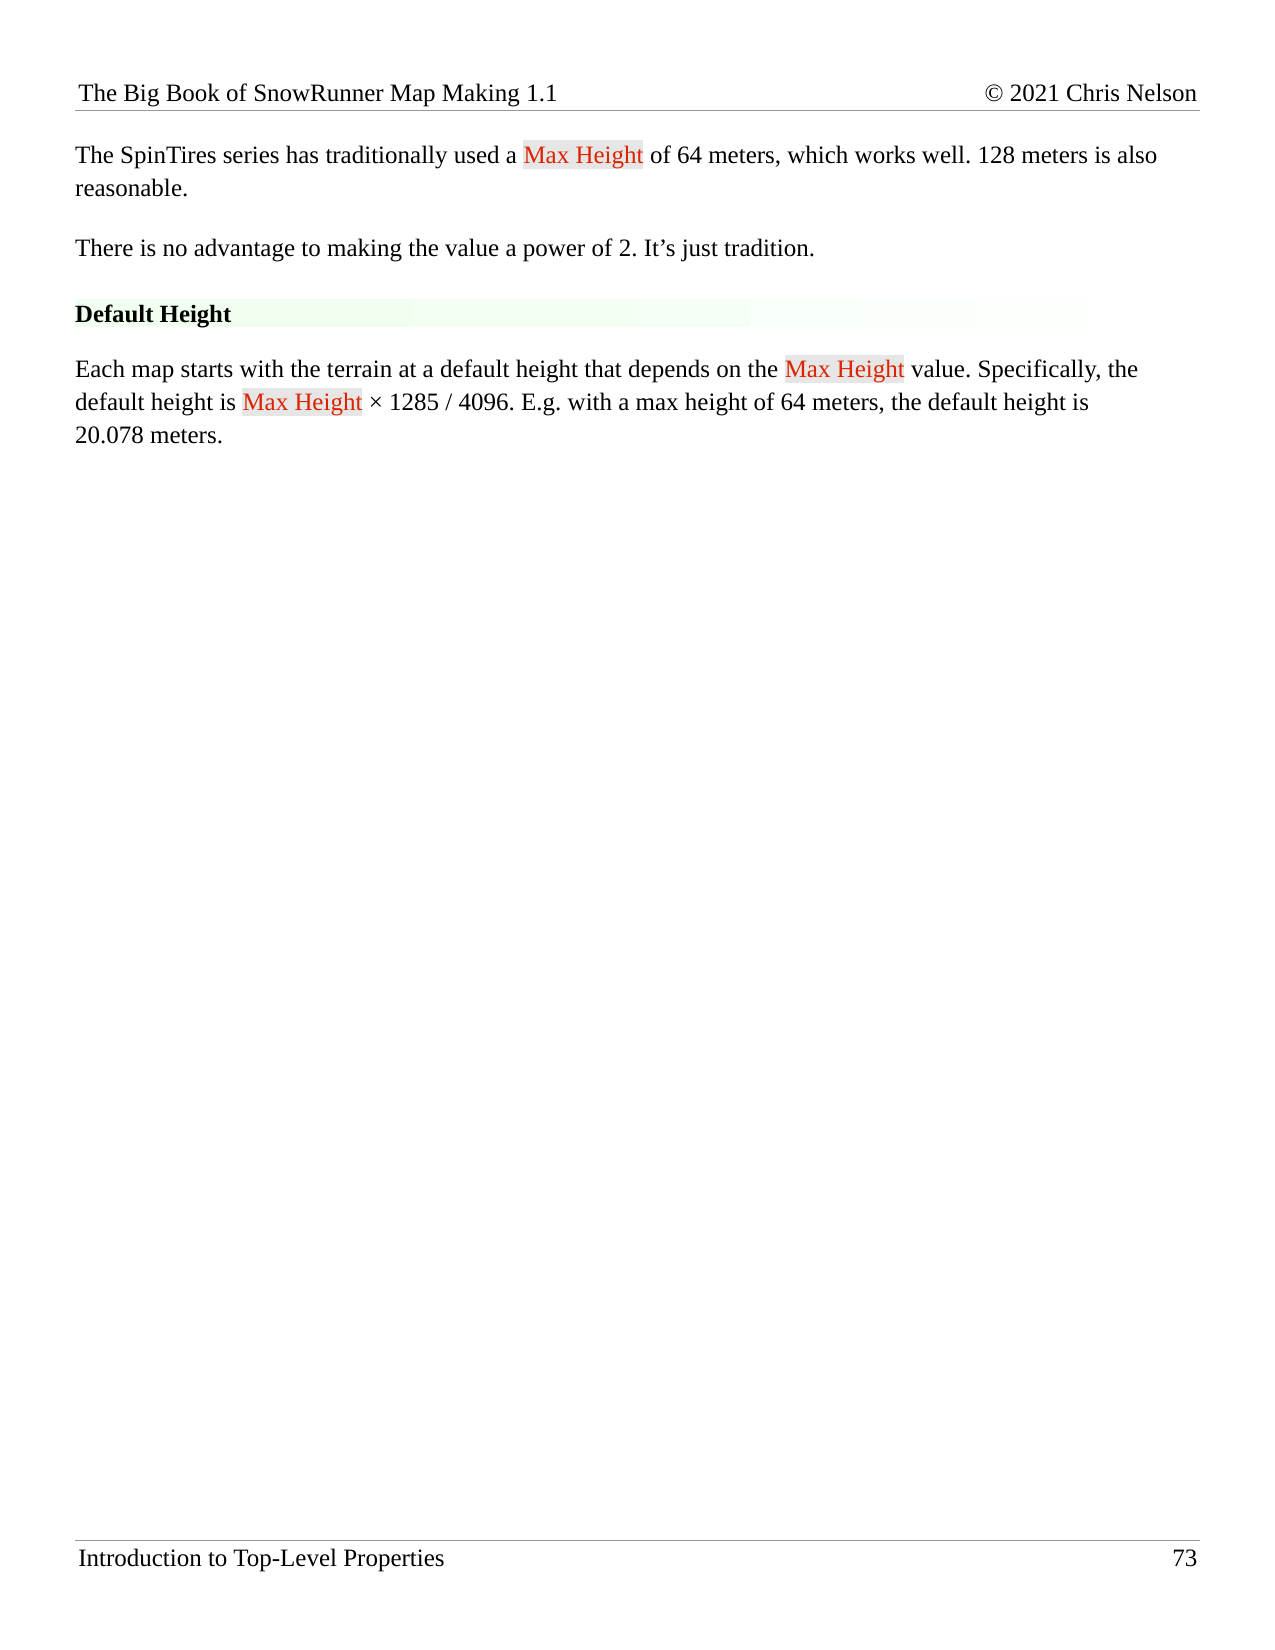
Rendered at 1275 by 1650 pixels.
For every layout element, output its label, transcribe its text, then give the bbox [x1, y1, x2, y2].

text The SpinTires series has traditionally used a Max Height of 64 meters, which works well. 128 meters is also reasonable. [75, 140, 1200, 202]
text Each map starts with the terrain at a default height that depends on the Max Height value. Specifically, the default height is Max Height × 1285 / 4096. E.g. with a max height of 64 meters, the default height is 20.078 meters. [75, 354, 1200, 449]
text There is no advantage to making the value a power of 2. It’s just tradition. [75, 233, 1200, 262]
subtitle Default Height [75, 299, 1200, 327]
